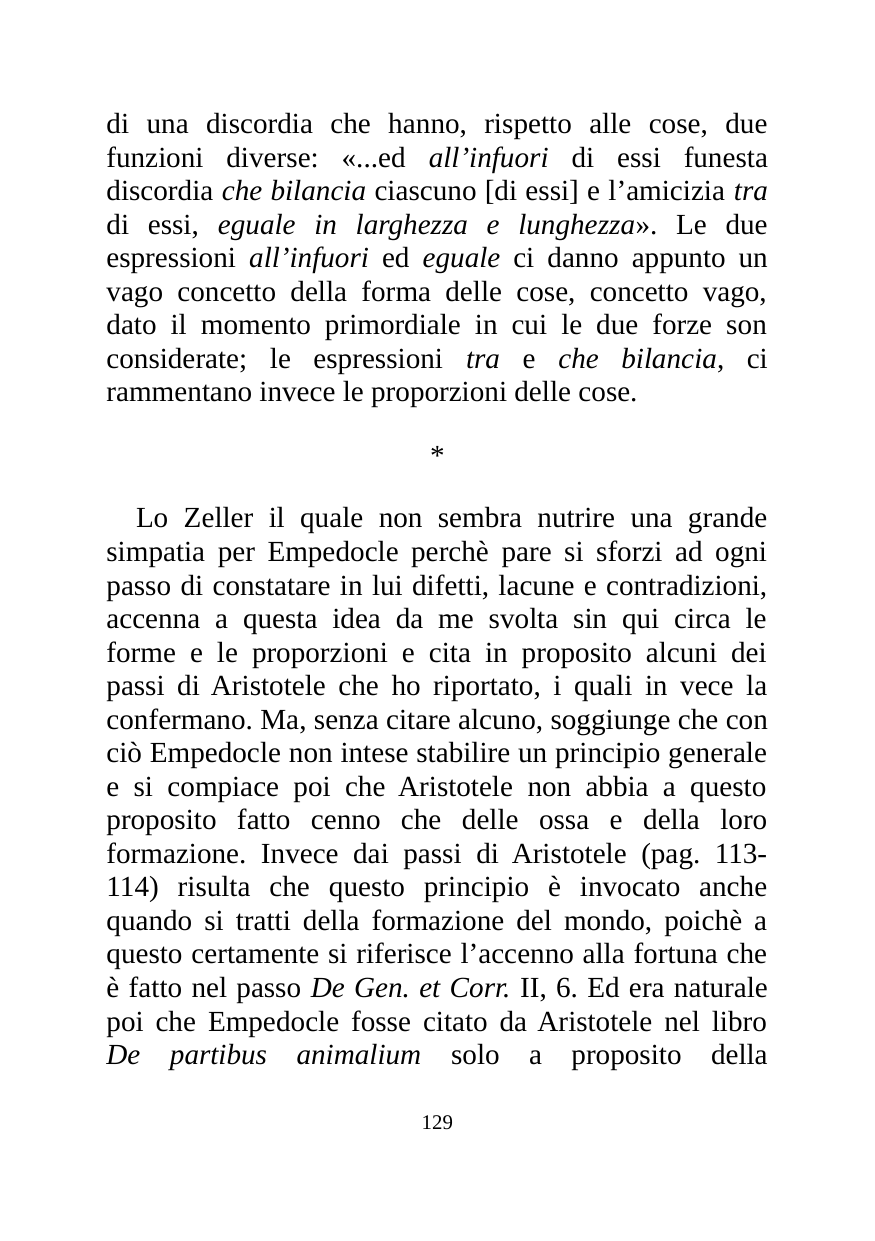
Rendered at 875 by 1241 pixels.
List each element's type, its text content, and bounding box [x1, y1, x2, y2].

text * [106, 438, 768, 471]
text di una discordia che hanno, rispetto alle cose, due funzioni diverse: «...ed all’infuori di essi funesta discordia che bilancia ciascuno [di essi] e l’amicizia tra di essi, eguale in larghezza e lunghezza». Le due espressioni all’infuori ed eguale ci danno appunto un vago concetto della forma delle cose, concetto vago, dato il momento primordiale in cui le due forze son considerate; le espressioni tra e che bilancia, ci rammentano invece le proporzioni delle cose. [106, 106, 768, 408]
text Lo Zeller il quale non sembra nutrire una grande simpatia per Empedocle perchè pare si sforzi ad ogni passo di constatare in lui difetti, lacune e contradizioni, accenna a questa idea da me svolta sin qui circa le forme e le proporzioni e cita in proposito alcuni dei passi di Aristotele che ho riportato, i quali in vece la confermano. Ma, senza citare alcuno, soggiunge che con ciò Empedocle non intese stabilire un principio generale e si compiace poi che Aristotele non abbia a questo proposito fatto cenno che delle ossa e della loro formazione. Invece dai passi di Aristotele (pag. 113-114) risulta che questo principio è invocato anche quando si tratti della formazione del mondo, poichè a questo certamente si riferisce l’accenno alla fortuna che è fatto nel passo De Gen. et Corr. II, 6. Ed era naturale poi che Empedocle fosse citato da Aristotele nel libro De partibus animalium solo a proposito della [106, 501, 768, 1071]
